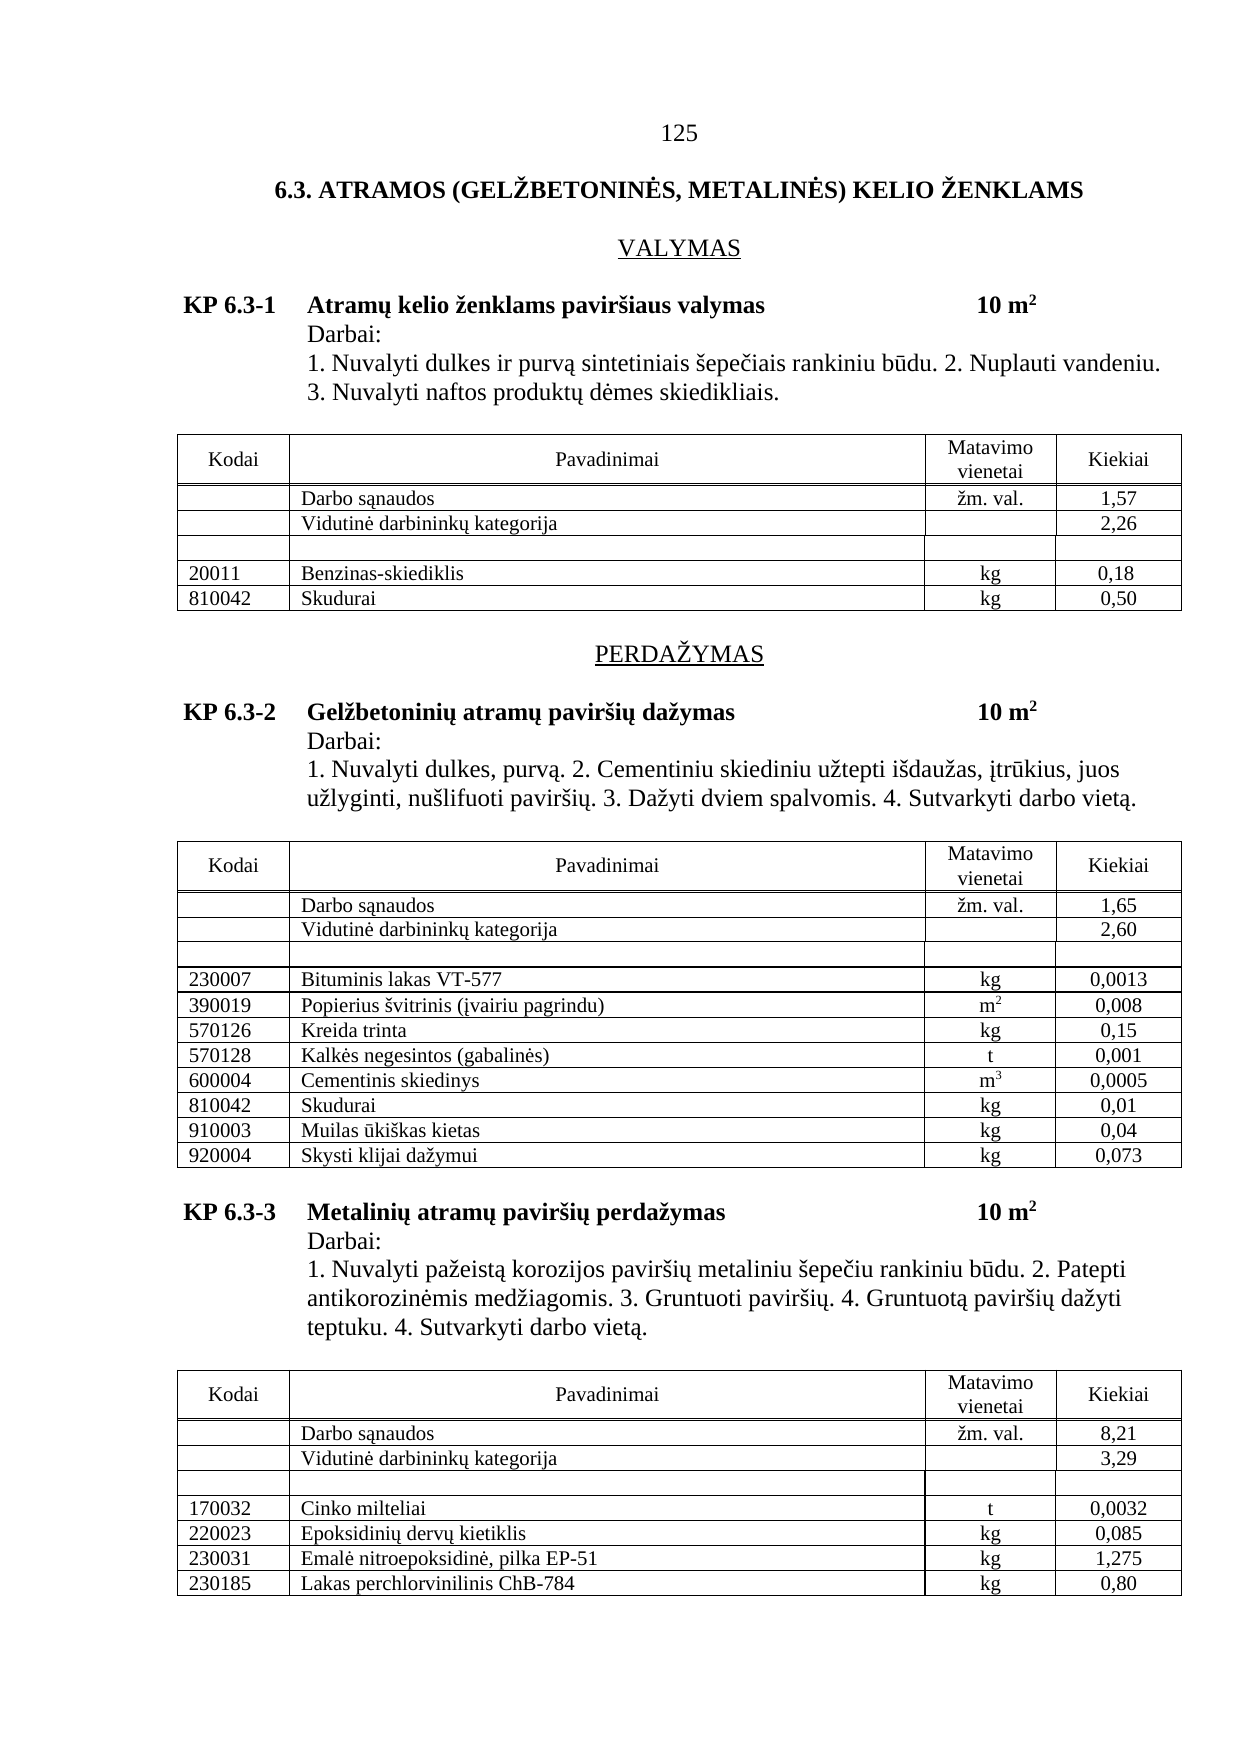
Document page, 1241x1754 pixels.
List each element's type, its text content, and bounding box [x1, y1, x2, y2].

table_cell Popierius švitrinis (įvairiu pagrindu) [290, 993, 924, 1017]
table_cell [178, 1421, 289, 1445]
table_cell 8,21 [1057, 1421, 1181, 1445]
table_cell žm. val. [926, 893, 1056, 917]
table_cell Epoksidinių dervų kietiklis [290, 1521, 924, 1545]
table_cell kg [926, 1546, 1055, 1570]
table_header Matavimo vienetai [926, 435, 1056, 483]
table_header Kodai [178, 435, 289, 483]
table_header Metalinių atramų paviršių perdažymas [301, 1197, 971, 1226]
table_header Gelžbetoninių atramų paviršių dažymas [301, 697, 971, 726]
table_cell 0,0032 [1056, 1496, 1181, 1520]
table_cell Skudurai [290, 586, 924, 610]
table_cell Darbo sąnaudos [290, 893, 925, 917]
table_cell Skudurai [290, 1093, 924, 1117]
table_header Pavadinimai [290, 435, 925, 483]
table_cell Vidutinė darbininkų kategorija [290, 1446, 925, 1470]
table_cell [290, 1471, 924, 1495]
table_cell [178, 1471, 289, 1495]
table_cell [177, 319, 301, 405]
table_cell 0,15 [1056, 1018, 1181, 1042]
table_cell 2,60 [1057, 918, 1181, 941]
table_header Pavadinimai [290, 842, 925, 889]
table_header Kiekiai [1057, 1371, 1181, 1418]
table_cell Darbo sąnaudos [290, 486, 925, 510]
table_cell [178, 1446, 289, 1470]
table_cell [926, 511, 1056, 534]
table_cell [178, 893, 289, 917]
table_cell [290, 536, 924, 559]
table_cell [178, 486, 289, 510]
table_cell 0,008 [1056, 993, 1181, 1017]
table_cell kg [926, 1571, 1055, 1595]
table_cell kg [925, 1093, 1055, 1117]
table_cell [178, 942, 289, 966]
table_cell [926, 1446, 1056, 1470]
table_cell kg [925, 968, 1055, 991]
table_cell Cementinis skiedinys [290, 1068, 924, 1092]
table_cell 1,57 [1057, 486, 1181, 510]
table_cell 2,26 [1057, 511, 1181, 534]
table_cell [1056, 536, 1181, 559]
table_cell 1,275 [1056, 1546, 1181, 1570]
table_cell m2 [925, 993, 1055, 1017]
table_cell t [925, 1043, 1055, 1067]
table_cell kg [925, 1118, 1055, 1142]
table_cell kg [925, 586, 1055, 610]
table_cell Lakas perchlorvinilinis ChB-784 [290, 1571, 924, 1595]
table_header Atramų kelio ženklams paviršiaus valymas [301, 290, 971, 319]
table_cell 570126 [178, 1018, 289, 1042]
table_cell [1056, 1471, 1181, 1495]
table_cell Skysti klijai dažymui [290, 1143, 924, 1167]
table_cell kg [925, 1143, 1055, 1167]
table_cell Darbai: 1. Nuvalyti dulkes ir purvą sintetiniais šepečiais rankiniu būdu. 2. Nuplauti vandeniu. 3. Nuvalyti naftos produktų dėmes skiedikliais. [301, 319, 1181, 405]
table_cell m3 [925, 1068, 1055, 1092]
table_cell t [926, 1496, 1055, 1520]
table_cell [178, 536, 289, 559]
table_cell 0,18 [1056, 561, 1181, 585]
text VALYMAS [177, 233, 1181, 262]
table_cell Cinko milteliai [290, 1496, 924, 1520]
table_cell 810042 [178, 1093, 289, 1117]
table_cell Bituminis lakas VT-577 [290, 968, 924, 991]
table_cell kg [926, 1521, 1055, 1545]
table_cell [925, 536, 1055, 559]
text 6.3. ATRAMOS (GELŽBETONINĖS, METALINĖS) KELIO ŽENKLAMS [177, 175, 1181, 204]
table_header Kiekiai [1057, 435, 1181, 483]
table_cell Darbo sąnaudos [290, 1421, 925, 1445]
table_cell Kreida trinta [290, 1018, 924, 1042]
table_cell [1056, 942, 1181, 966]
table_cell 600004 [178, 1068, 289, 1092]
table_cell Darbai: 1. Nuvalyti dulkes, purvą. 2. Cementiniu skiediniu užtepti išdaužas, įtrūkius, juos užlyginti, nušlifuoti paviršių. 3. Dažyti dviem spalvomis. 4. Sutvarkyti darbo vietą. [301, 726, 1181, 812]
table_cell Vidutinė darbininkų kategorija [290, 511, 925, 534]
table_cell 230007 [178, 968, 289, 991]
table_cell [926, 1471, 1055, 1495]
table_cell [178, 918, 289, 941]
table_cell [925, 942, 1055, 966]
table_cell [177, 726, 301, 812]
table_cell [290, 942, 924, 966]
table_cell Emalė nitroepoksidinė, pilka EP-51 [290, 1546, 924, 1570]
table_cell 220023 [178, 1521, 289, 1545]
table_cell 0,50 [1056, 586, 1181, 610]
table_cell [178, 511, 289, 534]
table_cell Darbai: 1. Nuvalyti pažeistą korozijos paviršių metaliniu šepečiu rankiniu būdu. 2. Patepti antikorozinėmis medžiagomis. 3. Gruntuoti paviršių. 4. Gruntuotą paviršių dažyti teptuku. 4. Sutvarkyti darbo vietą. [301, 1226, 1181, 1341]
table_header KP 6.3-2 [177, 697, 301, 726]
table_cell 230031 [178, 1546, 289, 1570]
table_cell 0,001 [1056, 1043, 1181, 1067]
table_header KP 6.3-1 [177, 290, 301, 319]
table_cell 0,073 [1056, 1143, 1181, 1167]
table_cell žm. val. [926, 1421, 1056, 1445]
text PERDAŽYMAS [177, 639, 1181, 668]
table_cell Kalkės negesintos (gabalinės) [290, 1043, 924, 1067]
table_cell [926, 918, 1056, 941]
table_cell 20011 [178, 561, 289, 585]
table_cell 920004 [178, 1143, 289, 1167]
table_header Kiekiai [1057, 842, 1181, 889]
table_header 10 m2 [971, 290, 1181, 319]
table_header Pavadinimai [290, 1371, 925, 1418]
table_cell kg [925, 1018, 1055, 1042]
table_cell 170032 [178, 1496, 289, 1520]
table_cell 810042 [178, 586, 289, 610]
table_cell Vidutinė darbininkų kategorija [290, 918, 925, 941]
table_header Matavimo vienetai [926, 1371, 1056, 1418]
table_header 10 m2 [971, 1197, 1181, 1226]
table_header Matavimo vienetai [926, 842, 1056, 889]
table_cell 0,0005 [1056, 1068, 1181, 1092]
table_cell 0,04 [1056, 1118, 1181, 1142]
table_cell žm. val. [926, 486, 1056, 510]
table_header 10 m2 [971, 697, 1181, 726]
table_cell 0,0013 [1056, 968, 1181, 991]
table_cell 570128 [178, 1043, 289, 1067]
table_cell Benzinas-skiediklis [290, 561, 924, 585]
table_cell 230185 [178, 1571, 289, 1595]
table_cell 1,65 [1057, 893, 1181, 917]
table_cell 0,80 [1056, 1571, 1181, 1595]
table_cell 0,01 [1056, 1093, 1181, 1117]
table_cell 390019 [178, 993, 289, 1017]
table_cell 910003 [178, 1118, 289, 1142]
table_cell [177, 1226, 301, 1341]
table_header Kodai [178, 1371, 289, 1418]
table_cell Muilas ūkiškas kietas [290, 1118, 924, 1142]
table_header Kodai [178, 842, 289, 889]
table_cell 3,29 [1057, 1446, 1181, 1470]
table_header KP 6.3-3 [177, 1197, 301, 1226]
table_cell 0,085 [1056, 1521, 1181, 1545]
table_cell kg [925, 561, 1055, 585]
